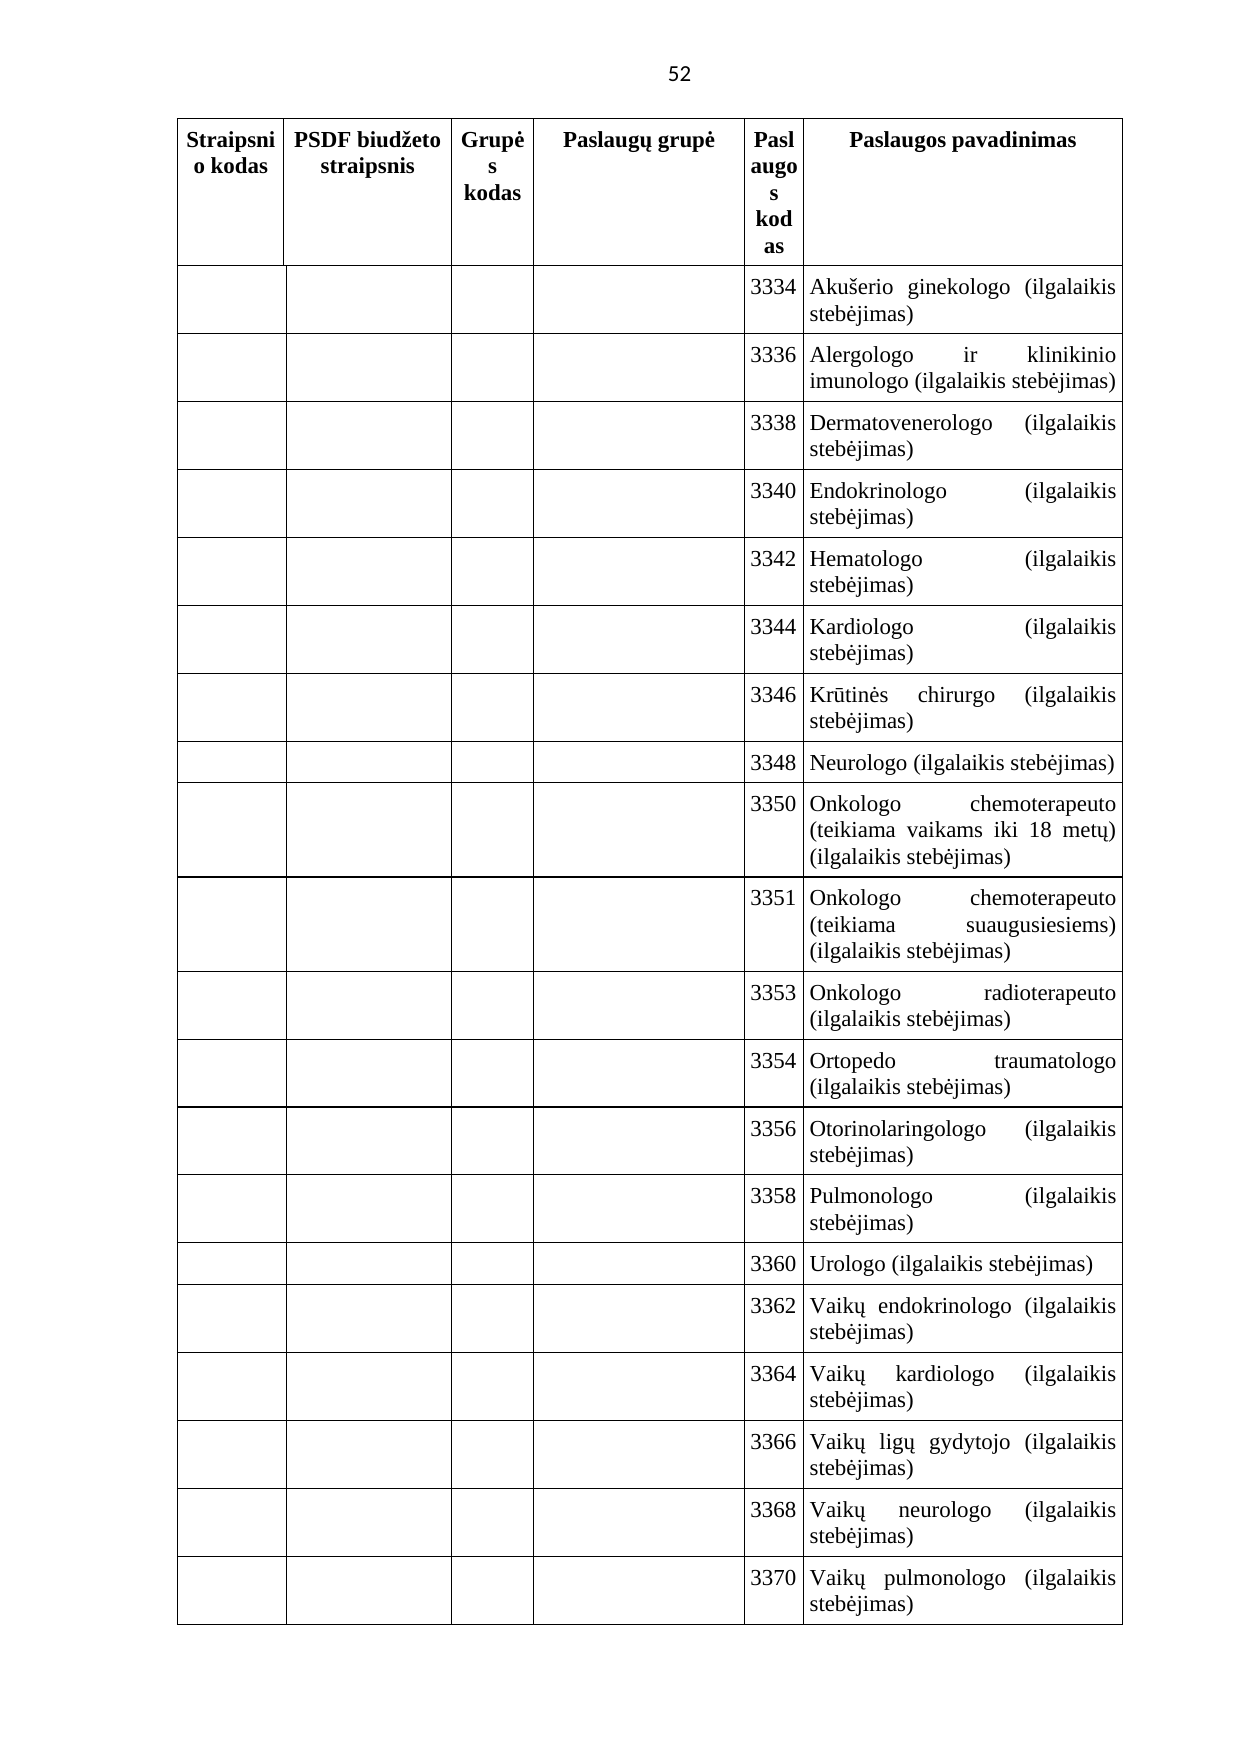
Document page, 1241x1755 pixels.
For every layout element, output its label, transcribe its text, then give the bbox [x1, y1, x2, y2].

table_cell [287, 1421, 451, 1488]
table_cell 3346 [745, 674, 803, 741]
table_cell [452, 1557, 533, 1623]
table_cell [178, 878, 286, 971]
table_cell 3360 [745, 1243, 803, 1284]
table_cell [287, 470, 451, 537]
table_cell [534, 742, 744, 782]
table_cell [534, 334, 744, 401]
table_cell 3334 [745, 266, 803, 333]
table_cell [287, 266, 451, 333]
table_cell Endokrinologo (ilgalaikis stebėjimas) [804, 470, 1122, 537]
table_cell [534, 972, 744, 1038]
table_cell Vaikų ligų gydytojo (ilgalaikis stebėjimas) [804, 1421, 1122, 1488]
table_cell [534, 1175, 744, 1242]
table_cell [452, 334, 533, 401]
table_cell 3356 [745, 1108, 803, 1174]
table_header Paslaugos kodas [745, 119, 803, 265]
table_cell [178, 1353, 286, 1420]
table_cell [287, 1353, 451, 1420]
table_cell [534, 783, 744, 876]
table_cell [178, 266, 286, 333]
table_cell [452, 1421, 533, 1488]
table_cell [287, 402, 451, 469]
table_cell [287, 1557, 451, 1623]
table_cell 3340 [745, 470, 803, 537]
table_cell [534, 470, 744, 537]
table_cell [287, 742, 451, 782]
table_cell Onkologo chemoterapeuto (teikiama vaikams iki 18 metų) (ilgalaikis stebėjimas) [804, 783, 1122, 876]
table_cell 3362 [745, 1285, 803, 1352]
table_cell Vaikų neurologo (ilgalaikis stebėjimas) [804, 1489, 1122, 1556]
table_cell Ortopedo traumatologo (ilgalaikis stebėjimas) [804, 1040, 1122, 1106]
table_cell [287, 783, 451, 876]
table_cell [178, 1285, 286, 1352]
table_cell [178, 1175, 286, 1242]
table_cell 3336 [745, 334, 803, 401]
table_cell Dermatovenerologo (ilgalaikis stebėjimas) [804, 402, 1122, 469]
table_cell [178, 402, 286, 469]
table_cell [287, 1489, 451, 1556]
table_cell [178, 742, 286, 782]
table_cell [452, 1175, 533, 1242]
table_cell [452, 783, 533, 876]
table_cell [178, 1489, 286, 1556]
table_cell [178, 674, 286, 741]
table_cell [287, 538, 451, 605]
table_cell 3353 [745, 972, 803, 1038]
table_cell [452, 1243, 533, 1284]
table_cell [287, 878, 451, 971]
table_cell Urologo (ilgalaikis stebėjimas) [804, 1243, 1122, 1284]
table_cell 3351 [745, 878, 803, 971]
table_cell [178, 470, 286, 537]
table_cell Neurologo (ilgalaikis stebėjimas) [804, 742, 1122, 782]
table_cell [178, 1421, 286, 1488]
table_cell [534, 538, 744, 605]
table_cell [287, 674, 451, 741]
table_cell [452, 972, 533, 1038]
table_cell [178, 1040, 286, 1106]
table_cell [452, 1353, 533, 1420]
table_cell Krūtinės chirurgo (ilgalaikis stebėjimas) [804, 674, 1122, 741]
table_cell 3358 [745, 1175, 803, 1242]
table_header Paslaugų grupė [534, 119, 744, 265]
table_cell [178, 1557, 286, 1623]
table_cell 3364 [745, 1353, 803, 1420]
table_cell [452, 606, 533, 673]
table_cell [534, 1421, 744, 1488]
table_cell 3368 [745, 1489, 803, 1556]
table_cell Vaikų kardiologo (ilgalaikis stebėjimas) [804, 1353, 1122, 1420]
table_cell 3348 [745, 742, 803, 782]
table_cell [452, 402, 533, 469]
table_cell Pulmonologo (ilgalaikis stebėjimas) [804, 1175, 1122, 1242]
table_cell [452, 266, 533, 333]
table_cell [534, 266, 744, 333]
table_cell 3338 [745, 402, 803, 469]
table_cell [178, 1243, 286, 1284]
table_cell [452, 674, 533, 741]
table_header Paslaugos pavadinimas [804, 119, 1122, 265]
table_cell [178, 1108, 286, 1174]
table_cell Hematologo (ilgalaikis stebėjimas) [804, 538, 1122, 605]
table_header Straipsnio kodas [178, 119, 283, 265]
table_cell [178, 538, 286, 605]
table_cell [452, 1489, 533, 1556]
table_cell [178, 334, 286, 401]
table_cell [287, 972, 451, 1038]
table_cell [534, 606, 744, 673]
table_cell [178, 972, 286, 1038]
table_cell [287, 1285, 451, 1352]
table_cell 3366 [745, 1421, 803, 1488]
table_cell [452, 878, 533, 971]
table_cell [534, 674, 744, 741]
table_cell [452, 538, 533, 605]
table_cell 3354 [745, 1040, 803, 1106]
table_cell [452, 1108, 533, 1174]
table_cell Kardiologo (ilgalaikis stebėjimas) [804, 606, 1122, 673]
table_cell [534, 1040, 744, 1106]
table_cell Alergologo ir klinikinio imunologo (ilgalaikis stebėjimas) [804, 334, 1122, 401]
table_cell Onkologo chemoterapeuto (teikiama suaugusiesiems) (ilgalaikis stebėjimas) [804, 878, 1122, 971]
table_cell [534, 402, 744, 469]
table_cell 3344 [745, 606, 803, 673]
table_cell Akušerio ginekologo (ilgalaikis stebėjimas) [804, 266, 1122, 333]
table_cell Otorinolaringologo (ilgalaikis stebėjimas) [804, 1108, 1122, 1174]
table_cell Onkologo radioterapeuto (ilgalaikis stebėjimas) [804, 972, 1122, 1038]
table_cell [534, 1108, 744, 1174]
table_cell [534, 1243, 744, 1284]
table_cell 3370 [745, 1557, 803, 1623]
table_cell [178, 606, 286, 673]
table_cell [534, 878, 744, 971]
table_cell [178, 783, 286, 876]
table_cell [452, 1285, 533, 1352]
table_cell 3342 [745, 538, 803, 605]
table_cell [534, 1285, 744, 1352]
table_cell Vaikų pulmonologo (ilgalaikis stebėjimas) [804, 1557, 1122, 1623]
table_cell [452, 1040, 533, 1106]
table_cell [534, 1353, 744, 1420]
table_cell Vaikų endokrinologo (ilgalaikis stebėjimas) [804, 1285, 1122, 1352]
table_cell [287, 1108, 451, 1174]
table_header PSDF biudžeto straipsnis [284, 119, 451, 265]
table_cell [287, 606, 451, 673]
table_cell [287, 1040, 451, 1106]
table_cell [452, 742, 533, 782]
table_cell 3350 [745, 783, 803, 876]
table_cell [287, 334, 451, 401]
table_cell [287, 1243, 451, 1284]
table_cell [452, 470, 533, 537]
table_header Grupės kodas [452, 119, 533, 265]
table_cell [534, 1557, 744, 1623]
table_cell [287, 1175, 451, 1242]
table_cell [534, 1489, 744, 1556]
